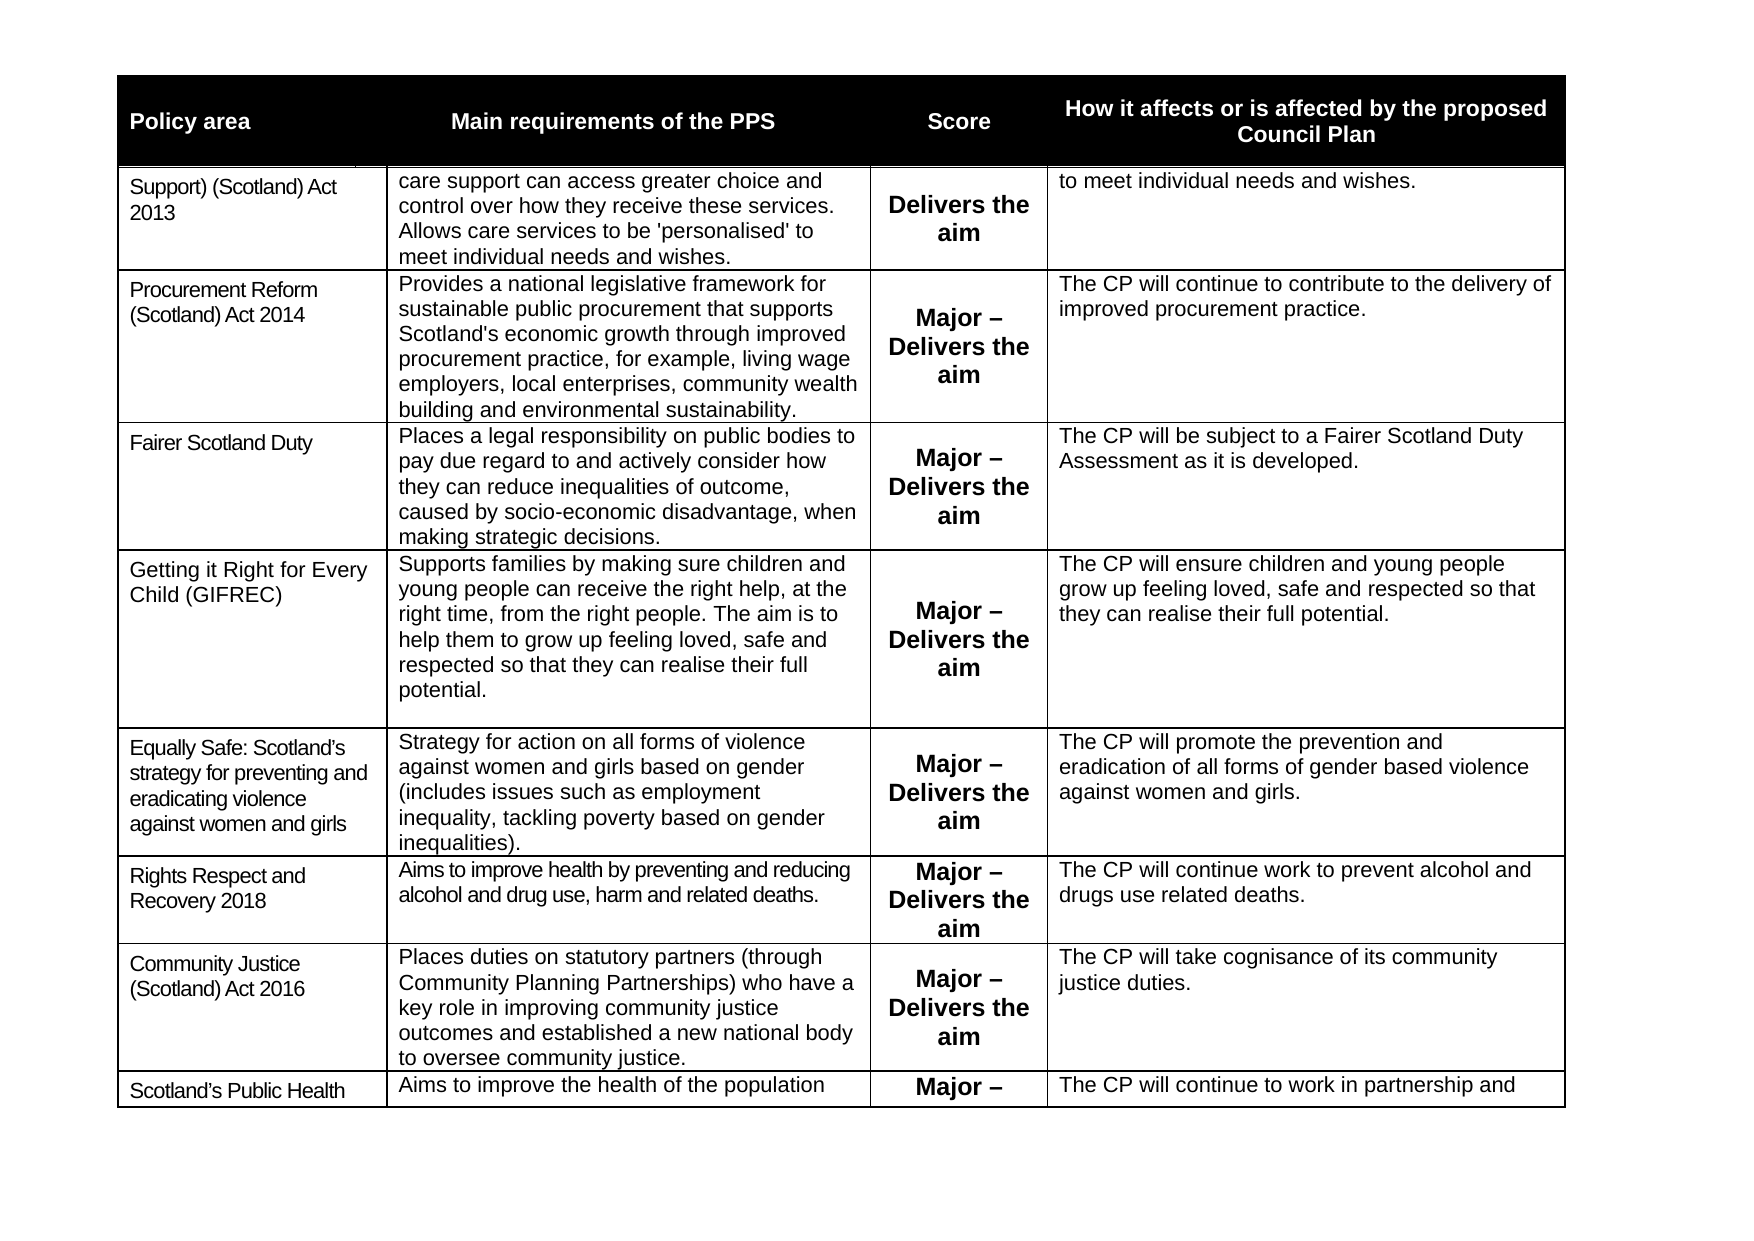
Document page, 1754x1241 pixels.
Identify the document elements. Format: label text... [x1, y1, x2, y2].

table_cell to meet individual needs and wishes. [1048, 168, 1564, 269]
table_header Main requirements of the PPS [356, 77, 870, 166]
table_cell Supports families by making sure children and young people can receive the right help, at the right time, from the right people. The aim is to help them to grow up feeling loved, safe and respected so that they can realise their full potential. [388, 551, 870, 727]
table_header Policy area [119, 77, 355, 166]
table_cell Fairer Scotland Duty [119, 423, 386, 549]
table_cell Scotland’s Public Health [119, 1072, 386, 1106]
table_header How it affects or is affected by the proposed Council Plan [1048, 77, 1564, 166]
table_cell Aims to improve the health of the population [388, 1072, 870, 1106]
table_cell The CP will continue work to prevent alcohol and drugs use related deaths. [1048, 857, 1564, 943]
table_cell Major – Delivers the aim [871, 857, 1047, 943]
table_cell Major – Delivers the aim [871, 271, 1047, 422]
table_cell Rights Respect and Recovery 2018 [119, 857, 386, 943]
table_cell care support can access greater choice and control over how they receive these services. Allows care services to be 'personalised' to meet individual needs and wishes. [388, 168, 870, 269]
table_cell Delivers the aim [871, 168, 1047, 269]
table_cell Major – Delivers the aim [871, 423, 1047, 549]
table_cell The CP will continue to contribute to the delivery of improved procurement practice. [1048, 271, 1564, 422]
table_cell The CP will take cognisance of its community justice duties. [1048, 944, 1564, 1070]
table_cell The CP will continue to work in partnership and [1048, 1072, 1564, 1106]
table_cell Major – Delivers the aim [871, 944, 1047, 1070]
table_cell The CP will promote the prevention and eradication of all forms of gender based violence against women and girls. [1048, 729, 1564, 855]
table_cell Major – [871, 1072, 1047, 1106]
table_cell The CP will be subject to a Fairer Scotland Duty Assessment as it is developed. [1048, 423, 1564, 549]
table_cell Aims to improve health by preventing and reducing alcohol and drug use, harm and related deaths. [388, 857, 870, 943]
table_header Score [871, 77, 1047, 166]
table_cell Community Justice (Scotland) Act 2016 [119, 944, 386, 1070]
table_cell Equally Safe: Scotland’s strategy for preventing and eradicating violence against women and girls [119, 729, 386, 855]
table_cell Support) (Scotland) Act 2013 [119, 168, 386, 269]
table_cell Procurement Reform (Scotland) Act 2014 [119, 271, 386, 422]
table_cell Major – Delivers the aim [871, 729, 1047, 855]
table_cell Getting it Right for Every Child (GIFREC) [119, 551, 386, 727]
table_cell Places a legal responsibility on public bodies to pay due regard to and actively consider how they can reduce inequalities of outcome, caused by socio-economic disadvantage, when making strategic decisions. [388, 423, 870, 549]
table_cell Places duties on statutory partners (through Community Planning Partnerships) who have a key role in improving community justice outcomes and established a new national body to oversee community justice. [388, 944, 870, 1070]
table_cell Strategy for action on all forms of violence against women and girls based on gender (includes issues such as employment inequality, tackling poverty based on gender inequalities). [388, 729, 870, 855]
table_cell Major – Delivers the aim [871, 551, 1047, 727]
table_cell Provides a national legislative framework for sustainable public procurement that supports Scotland's economic growth through improved procurement practice, for example, living wage employers, local enterprises, community wealth building and environmental sustainability. [388, 271, 870, 422]
table_cell The CP will ensure children and young people grow up feeling loved, safe and respected so that they can realise their full potential. [1048, 551, 1564, 727]
